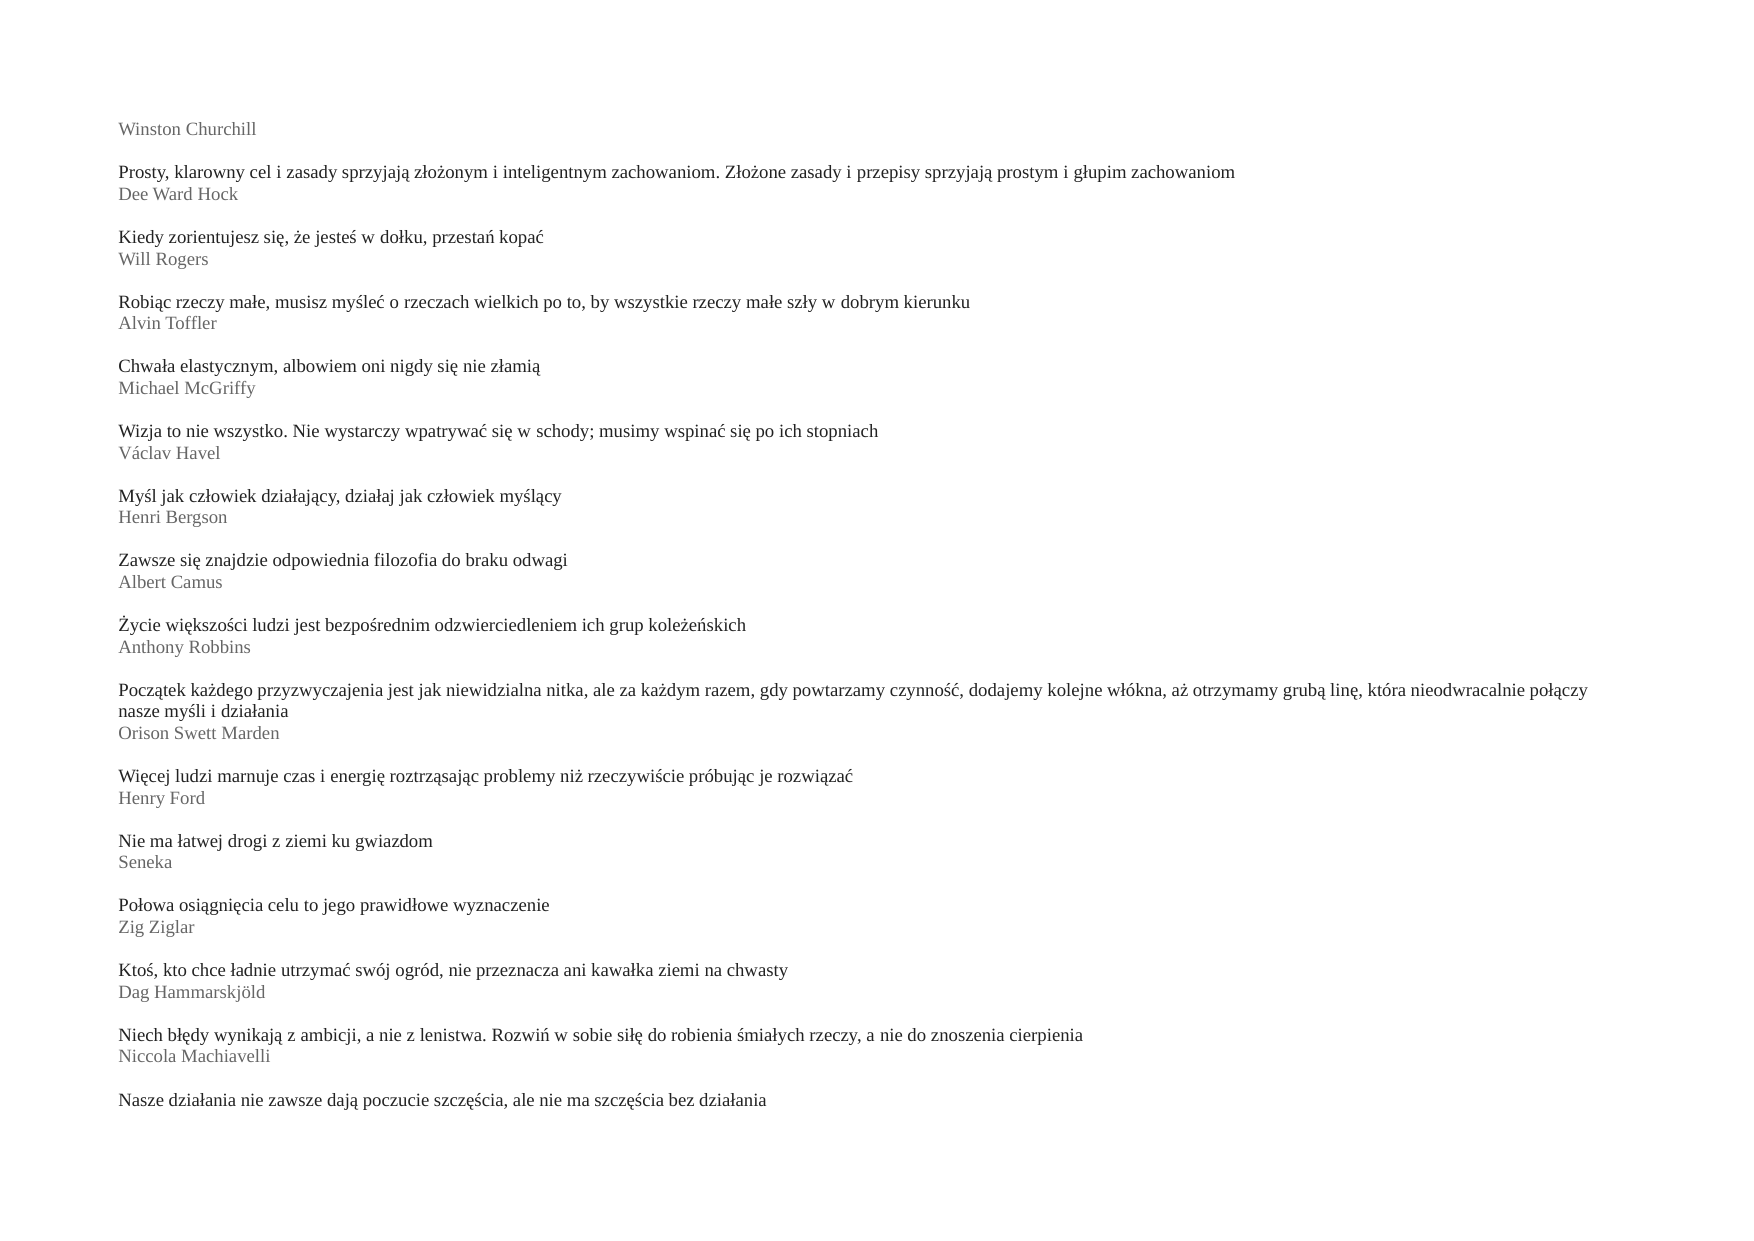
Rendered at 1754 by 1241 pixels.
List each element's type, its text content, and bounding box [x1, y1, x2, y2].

text Wizja to nie wszystko. Nie wystarczy wpatrywać się w schody; musimy wspinać się po ich stopniach [118, 420, 1636, 442]
text Michael McGriffy [118, 377, 1636, 398]
text Alvin Toffler [118, 312, 1636, 334]
text Zig Ziglar [118, 916, 1636, 937]
text Henri Bergson [118, 506, 1636, 528]
text Zawsze się znajdzie odpowiednia filozofia do braku odwagi [118, 549, 1636, 571]
text Kiedy zorientujesz się, że jesteś w dołku, przestań kopać [118, 226, 1636, 247]
text Myśl jak człowiek działający, działaj jak człowiek myślący [118, 485, 1636, 506]
text Will Rogers [118, 247, 1636, 269]
text Prosty, klarowny cel i zasady sprzyjają złożonym i inteligentnym zachowaniom. Złożone zasady i przepisy sprzyjają prostym i głupim zachowaniom [118, 161, 1636, 183]
text Nie ma łatwej drogi z ziemi ku gwiazdom [118, 830, 1636, 851]
text Dee Ward Hock [118, 183, 1636, 204]
text Henry Ford [118, 787, 1636, 808]
text Seneka [118, 851, 1636, 873]
text Niccola Machiavelli [118, 1045, 1636, 1067]
text Chwała elastycznym, albowiem oni nigdy się nie złamią [118, 355, 1636, 377]
text Anthony Robbins [118, 636, 1636, 657]
text Więcej ludzi marnuje czas i energię roztrząsając problemy niż rzeczywiście próbując je rozwiązać [118, 765, 1636, 787]
text Václav Havel [118, 442, 1636, 463]
text Orison Swett Marden [118, 722, 1636, 743]
text Nasze działania nie zawsze dają poczucie szczęścia, ale nie ma szczęścia bez działania [118, 1088, 1636, 1110]
text Ktoś, kto chce ładnie utrzymać swój ogród, nie przeznacza ani kawałka ziemi na chwasty [118, 959, 1636, 981]
text Początek każdego przyzwyczajenia jest jak niewidzialna nitka, ale za każdym razem, gdy powtarzamy czynność, dodajemy kolejne włókna, aż otrzymamy grubą linę, która nieodwracalnie połączy nasze myśli i działania [118, 679, 1636, 722]
text Robiąc rzeczy małe, musisz myśleć o rzeczach wielkich po to, by wszystkie rzeczy małe szły w dobrym kierunku [118, 291, 1636, 312]
text Połowa osiągnięcia celu to jego prawidłowe wyznaczenie [118, 894, 1636, 916]
text Niech błędy wynikają z ambicji, a nie z lenistwa. Rozwiń w sobie siłę do robienia śmiałych rzeczy, a nie do znoszenia cierpienia [118, 1024, 1636, 1045]
text Winston Churchill [118, 118, 1636, 140]
text Życie większości ludzi jest bezpośrednim odzwierciedleniem ich grup koleżeńskich [118, 614, 1636, 636]
text Dag Hammarskjöld [118, 981, 1636, 1002]
text Albert Camus [118, 571, 1636, 592]
